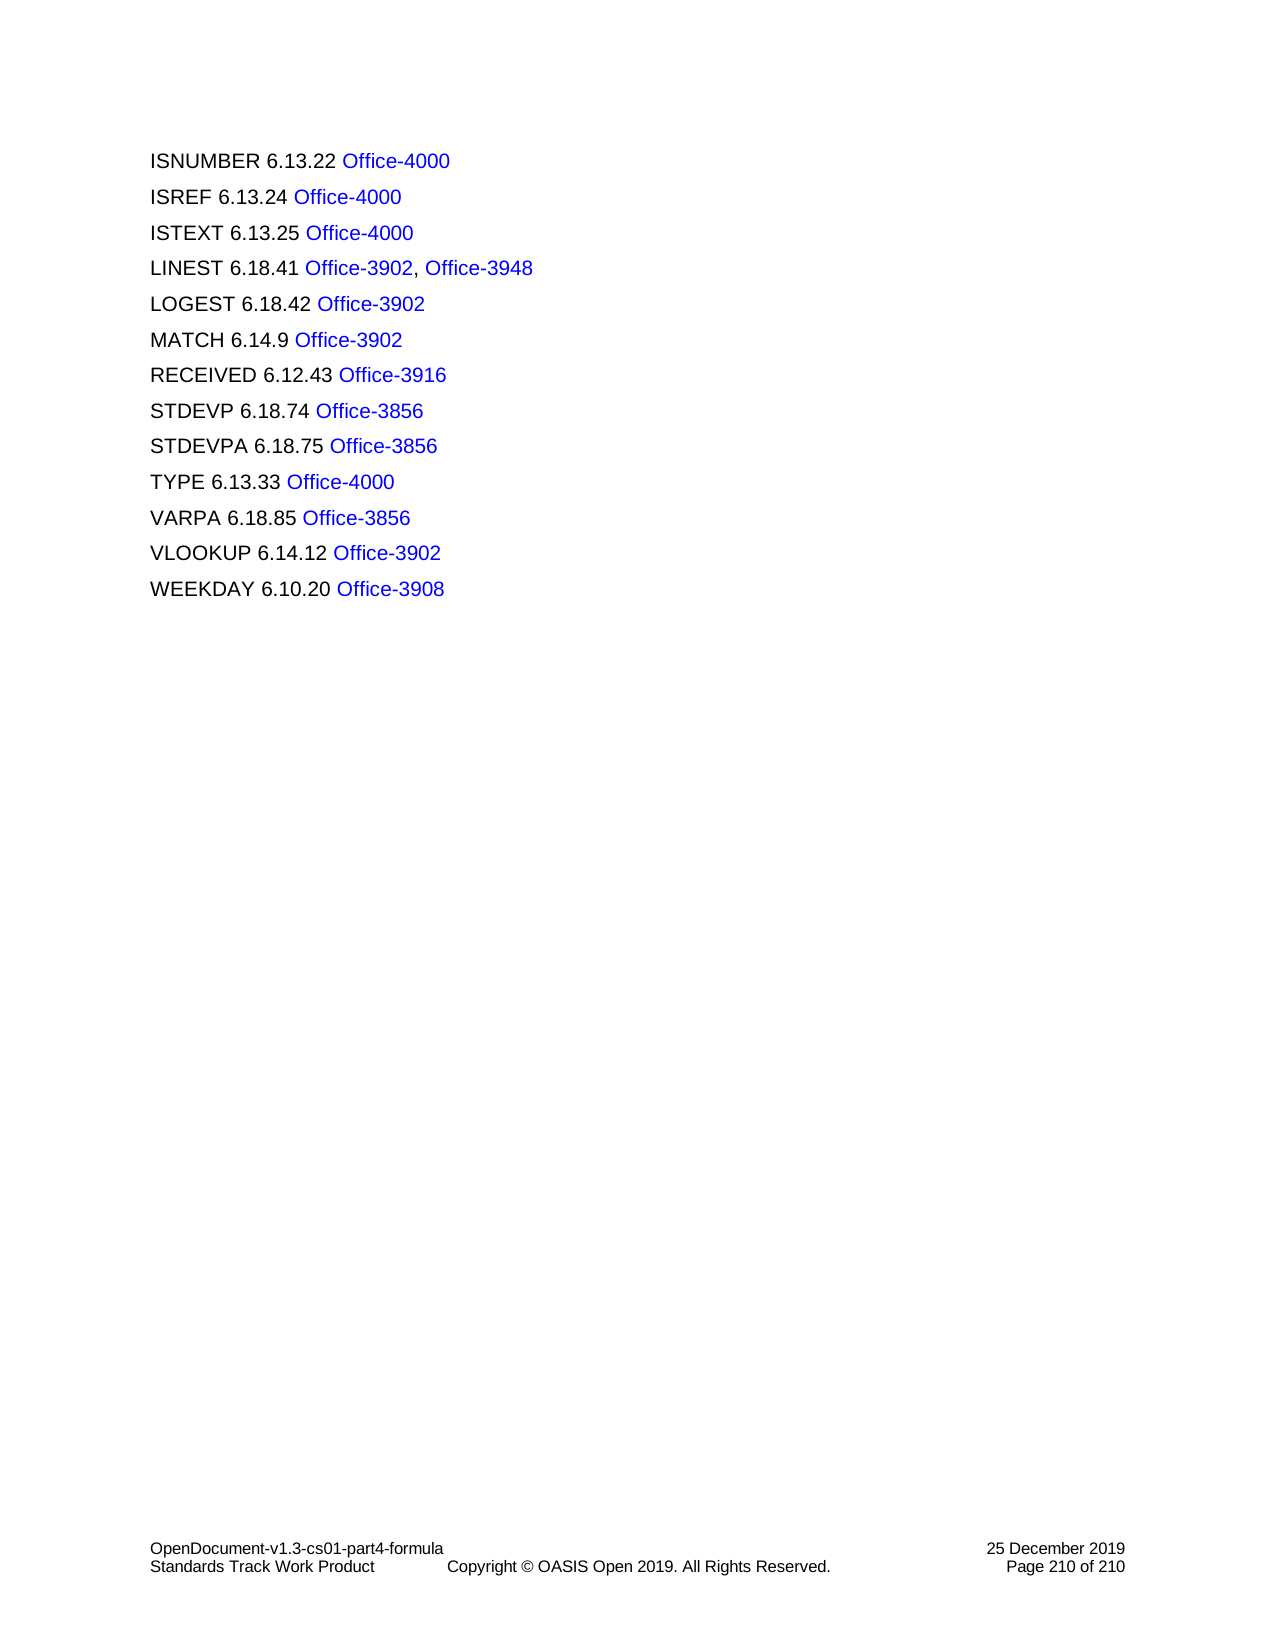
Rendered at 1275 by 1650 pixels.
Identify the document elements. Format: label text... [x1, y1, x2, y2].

text TYPE 6.13.33 Office-4000 [150, 471, 1125, 494]
text WEEKDAY 6.10.20 Office-3908 [150, 577, 1125, 601]
text ISREF 6.13.24 Office-4000 [150, 186, 1125, 209]
text VLOOKUP 6.14.12 Office-3902 [150, 542, 1125, 565]
text MATCH 6.14.9 Office-3902 [150, 328, 1125, 352]
text ISTEXT 6.13.25 Office-4000 [150, 221, 1125, 245]
text STDEVP 6.18.74 Office-3856 [150, 399, 1125, 423]
text STDEVPA 6.18.75 Office-3856 [150, 435, 1125, 458]
text ISNUMBER 6.13.22 Office-4000 [150, 150, 1125, 173]
text LINEST 6.18.41 Office-3902, Office-3948 [150, 257, 1125, 280]
text VARPA 6.18.85 Office-3856 [150, 506, 1125, 530]
text LOGEST 6.18.42 Office-3902 [150, 292, 1125, 316]
text RECEIVED 6.12.43 Office-3916 [150, 364, 1125, 387]
